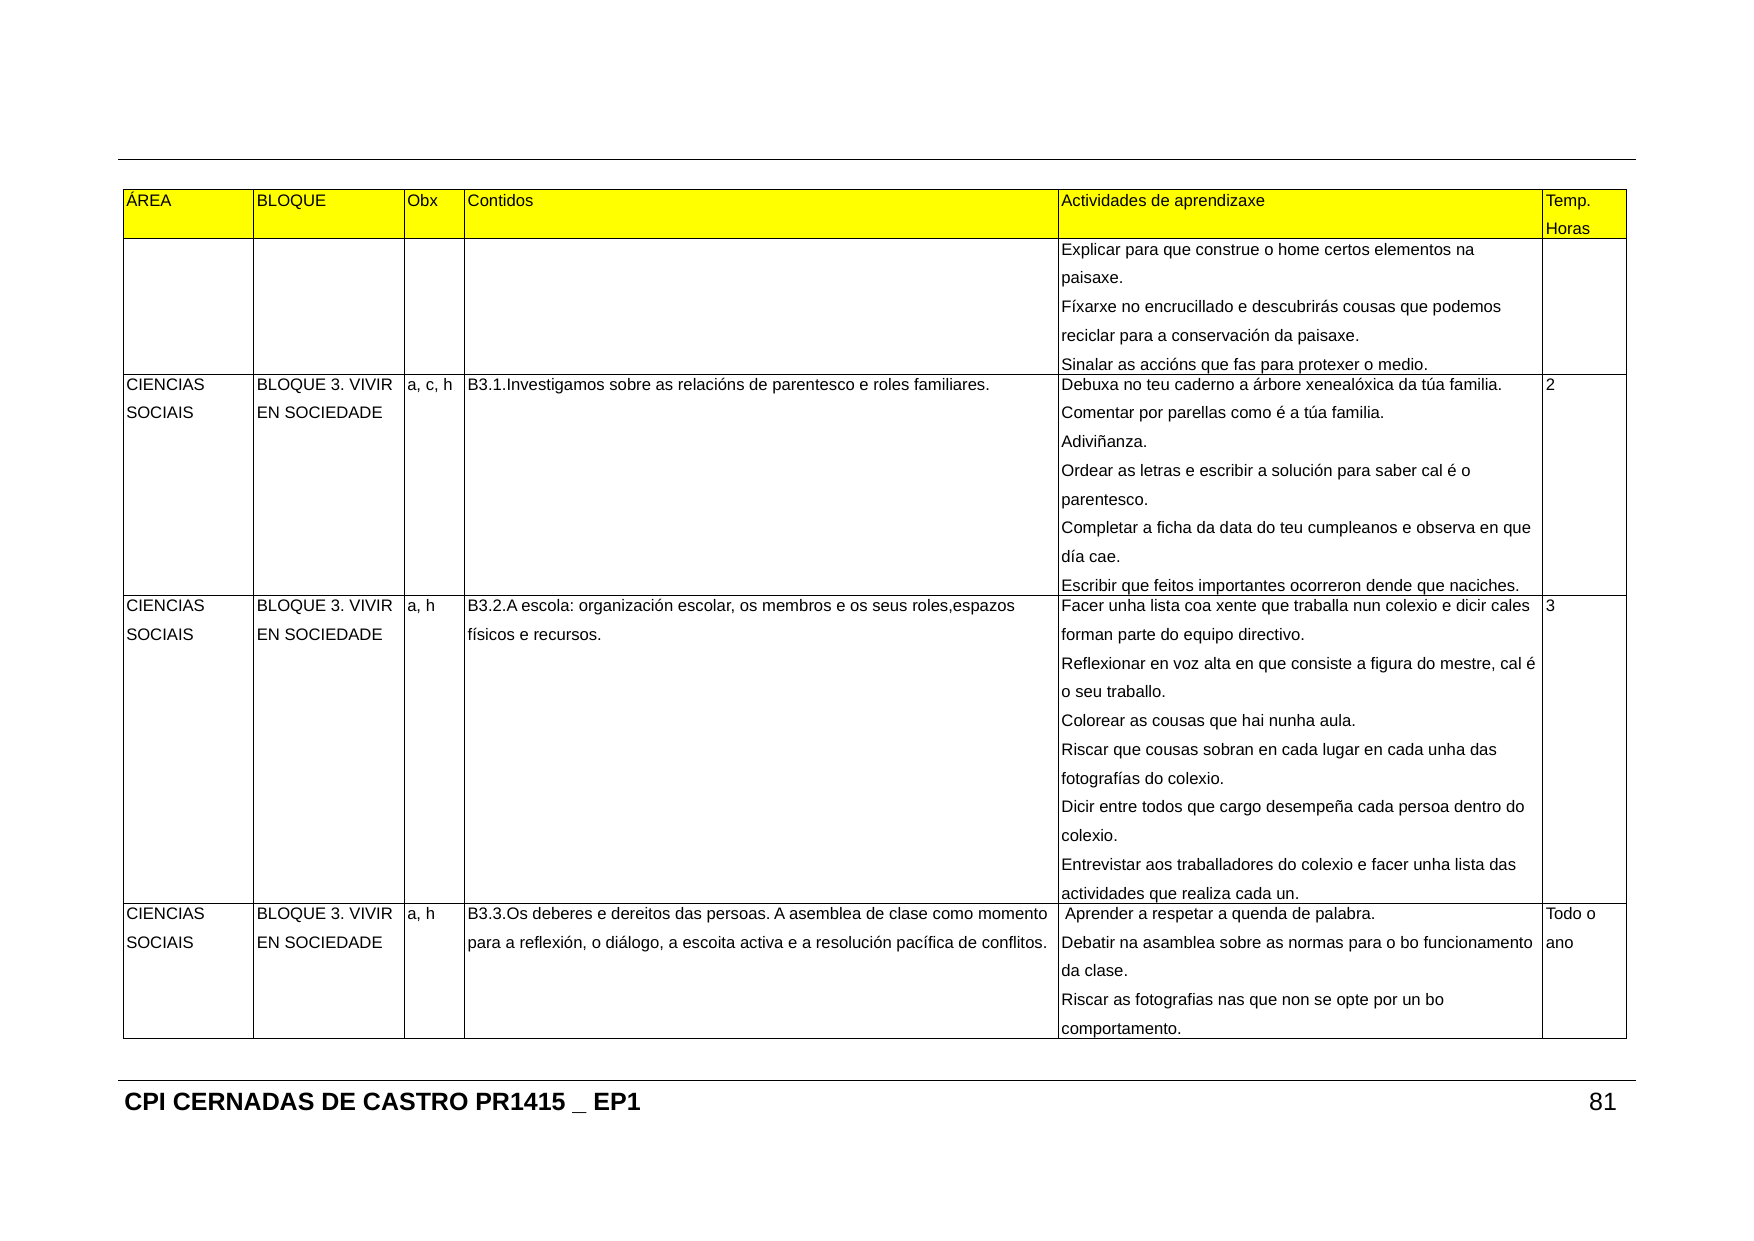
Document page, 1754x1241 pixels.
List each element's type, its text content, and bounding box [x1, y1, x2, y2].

table_cell [254, 239, 404, 373]
table_cell 2 [1543, 375, 1626, 595]
table_cell B3.3.Os deberes e dereitos das persoas. A asemblea de clase como momento para a reflexión, o diálogo, a escoita activa e a resolución pacífica de conflitos. [465, 904, 1058, 1038]
table_cell a, h [405, 596, 464, 903]
table_cell Todo o ano [1543, 904, 1626, 1038]
table_cell Explicar para que construe o home certos elementos na paisaxe. Fíxarxe no encrucillado e descubrirás cousas que podemos reciclar para a conservación da paisaxe. Sinalar as accións que fas para protexer o medio. [1059, 239, 1542, 373]
table_header Temp. Horas [1543, 190, 1626, 238]
table_cell Debuxa no teu caderno a árbore xenealóxica da túa familia. Comentar por parellas como é a túa familia. Adiviñanza. Ordear as letras e escribir a solución para saber cal é o parentesco. Completar a ficha da data do teu cumpleanos e observa en que día cae. Escribir que feitos importantes ocorreron dende que naciches. [1059, 375, 1542, 595]
table_cell BLOQUE 3. VIVIR EN SOCIEDADE [254, 596, 404, 903]
table_cell BLOQUE 3. VIVIR EN SOCIEDADE [254, 904, 404, 1038]
table_cell a, c, h [405, 375, 464, 595]
table_cell [1543, 239, 1626, 373]
table_header Obx [405, 190, 464, 238]
table_cell CIENCIAS SOCIAIS [124, 904, 253, 1038]
table_cell CIENCIAS SOCIAIS [124, 596, 253, 903]
table_header Contidos [465, 190, 1058, 238]
table_cell a, h [405, 904, 464, 1038]
table_header Actividades de aprendizaxe [1059, 190, 1542, 238]
table_cell 3 [1543, 596, 1626, 903]
table_cell [405, 239, 464, 373]
table_cell B3.2.A escola: organización escolar, os membros e os seus roles,espazos físicos e recursos. [465, 596, 1058, 903]
table_cell BLOQUE 3. VIVIR EN SOCIEDADE [254, 375, 404, 595]
table_cell [124, 239, 253, 373]
table_header ÁREA [124, 190, 253, 238]
table_header BLOQUE [254, 190, 404, 238]
table_cell [465, 239, 1058, 373]
table_cell CIENCIAS SOCIAIS [124, 375, 253, 595]
table_cell B3.1.Investigamos sobre as relacións de parentesco e roles familiares. [465, 375, 1058, 595]
table_cell Facer unha lista coa xente que traballa nun colexio e dicir cales forman parte do equipo directivo. Reflexionar en voz alta en que consiste a figura do mestre, cal é o seu traballo. Colorear as cousas que hai nunha aula. Riscar que cousas sobran en cada lugar en cada unha das fotografías do colexio. Dicir entre todos que cargo desempeña cada persoa dentro do colexio. Entrevistar aos traballadores do colexio e facer unha lista das actividades que realiza cada un. [1059, 596, 1542, 903]
table_cell Aprender a respetar a quenda de palabra. Debatir na asamblea sobre as normas para o bo funcionamento da clase. Riscar as fotografias nas que non se opte por un bo comportamento. [1059, 904, 1542, 1038]
